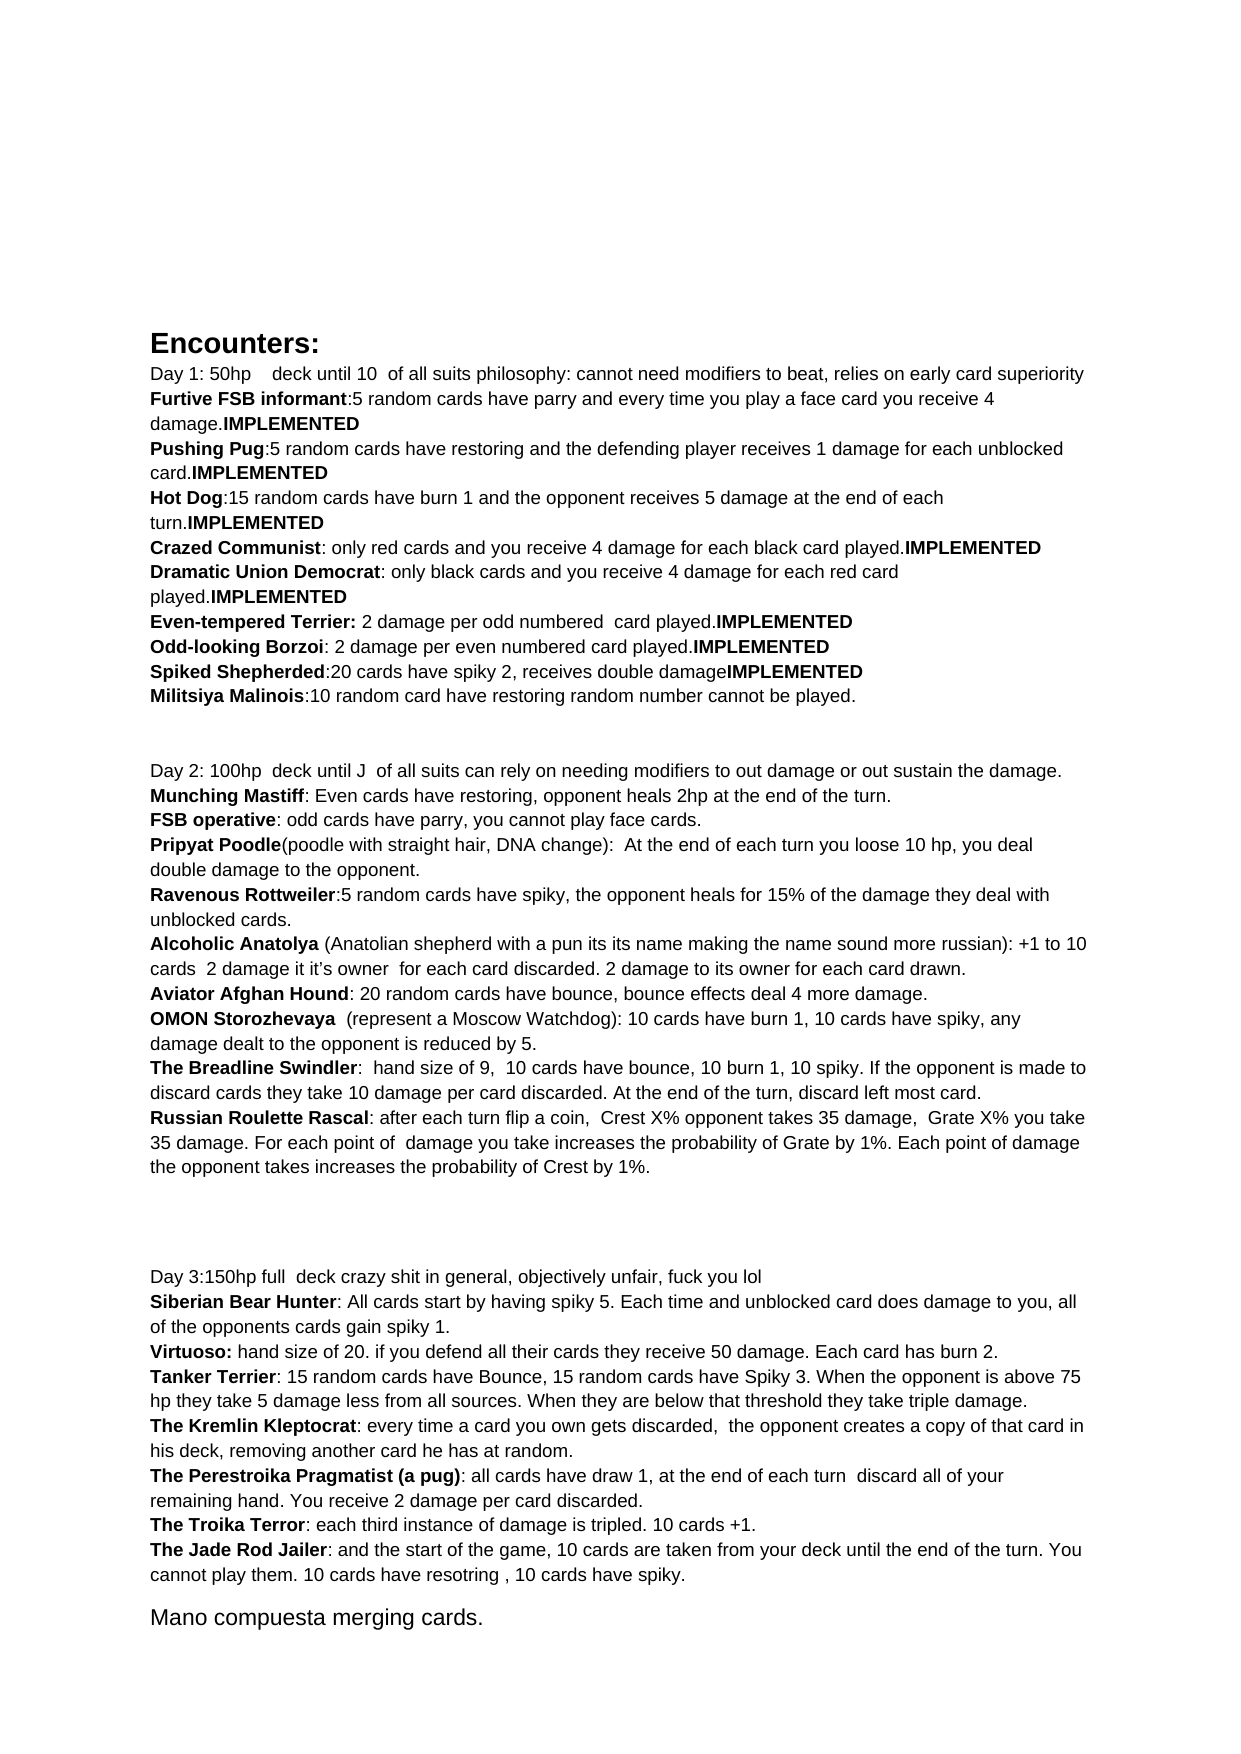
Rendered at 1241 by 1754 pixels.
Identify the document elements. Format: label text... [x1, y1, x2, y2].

text Encounters: Day 1: 50hp deck until 10 of all suits philosophy: cannot need modifiers to beat, relies on early card superiority [150, 326, 1090, 384]
text Furtive FSB informant:5 random cards have parry and every time you play a face card you receive 4 damage.IMPLEMENTED [150, 388, 1090, 434]
text FSB operative: odd cards have parry, you cannot play face cards. [150, 809, 1090, 831]
text Hot Dog:15 random cards have burn 1 and the opponent receives 5 damage at the end of each turn.IMPLEMENTED [150, 487, 1090, 533]
text Day 3:150hp full deck crazy shit in general, objectively unfair, fuck you lol [150, 1266, 1090, 1288]
text Aviator Afghan Hound: 20 random cards have bounce, bounce effects deal 4 more damage. [150, 983, 1090, 1004]
text Ravenous Rottweiler:5 random cards have spiky, the opponent heals for 15% of the damage they deal with unblocked cards. [150, 884, 1090, 930]
text Pushing Pug:5 random cards have restoring and the defending player receives 1 damage for each unblocked card.IMPLEMENTED [150, 437, 1090, 484]
text OMON Storozhevaya (represent a Moscow Watchdog): 10 cards have burn 1, 10 cards have spiky, any damage dealt to the opponent is reduced by 5. [150, 1008, 1090, 1054]
text Virtuoso: hand size of 20. if you defend all their cards they receive 50 damage. Each card has burn 2. [150, 1341, 1090, 1362]
text Crazed Communist: only red cards and you receive 4 damage for each black card played.IMPLEMENTED [150, 537, 1090, 558]
text Alcoholic Anatolya (Anatolian shepherd with a pun its its name making the name sound more russian): +1 to 10 cards 2 damage it it’s owner for each card discarded. 2 damage to its owner for each card drawn. [150, 933, 1090, 979]
text Spiked Shepherded:20 cards have spiky 2, receives double damageIMPLEMENTED [150, 661, 1090, 682]
text The Jade Rod Jailer: and the start of the game, 10 cards are taken from your deck until the end of the turn. You cannot play them. 10 cards have resotring , 10 cards have spiky. [150, 1539, 1090, 1585]
text The Breadline Swindler: hand size of 9, 10 cards have bounce, 10 burn 1, 10 spiky. If the opponent is made to discard cards they take 10 damage per card discarded. At the end of the turn, discard left most card. [150, 1057, 1090, 1103]
text Even-tempered Terrier: 2 damage per odd numbered card played.IMPLEMENTED [150, 611, 1090, 632]
text Pripyat Poodle(poodle with straight hair, DNA change): At the end of each turn you loose 10 hp, you deal double damage to the opponent. [150, 834, 1090, 880]
text Russian Roulette Rascal: after each turn flip a coin, Crest X% opponent takes 35 damage, Grate X% you take 35 damage. For each point of damage you take increases the probability of Grate by 1%. Each point of damage the opponent takes increases the probability of Crest by 1%. [150, 1107, 1090, 1178]
text Day 2: 100hp deck until J of all suits can rely on needing modifiers to out damage or out sustain the damage. [150, 760, 1090, 781]
text Dramatic Union Democrat: only black cards and you receive 4 damage for each red card played.IMPLEMENTED [150, 561, 1090, 608]
text Militsiya Malinois:10 random card have restoring random number cannot be played. [150, 685, 1090, 707]
text Tanker Terrier: 15 random cards have Bounce, 15 random cards have Spiky 3. When the opponent is above 75 hp they take 5 damage less from all sources. When they are below that threshold they take triple damage. [150, 1366, 1090, 1412]
text The Kremlin Kleptocrat: every time a card you own gets discarded, the opponent creates a copy of that card in his deck, removing another card he has at random. [150, 1415, 1090, 1461]
text The Perestroika Pragmatist (a pug): all cards have draw 1, at the end of each turn discard all of your remaining hand. You receive 2 damage per card discarded. [150, 1465, 1090, 1511]
text The Troika Terror: each third instance of damage is tripled. 10 cards +1. [150, 1514, 1090, 1536]
text Odd-looking Borzoi: 2 damage per even numbered card played.IMPLEMENTED [150, 636, 1090, 657]
text Siberian Bear Hunter: All cards start by having spiky 5. Each time and unblocked card does damage to you, all of the opponents cards gain spiky 1. [150, 1291, 1090, 1337]
text Munching Mastiff: Even cards have restoring, opponent heals 2hp at the end of the turn. [150, 784, 1090, 806]
